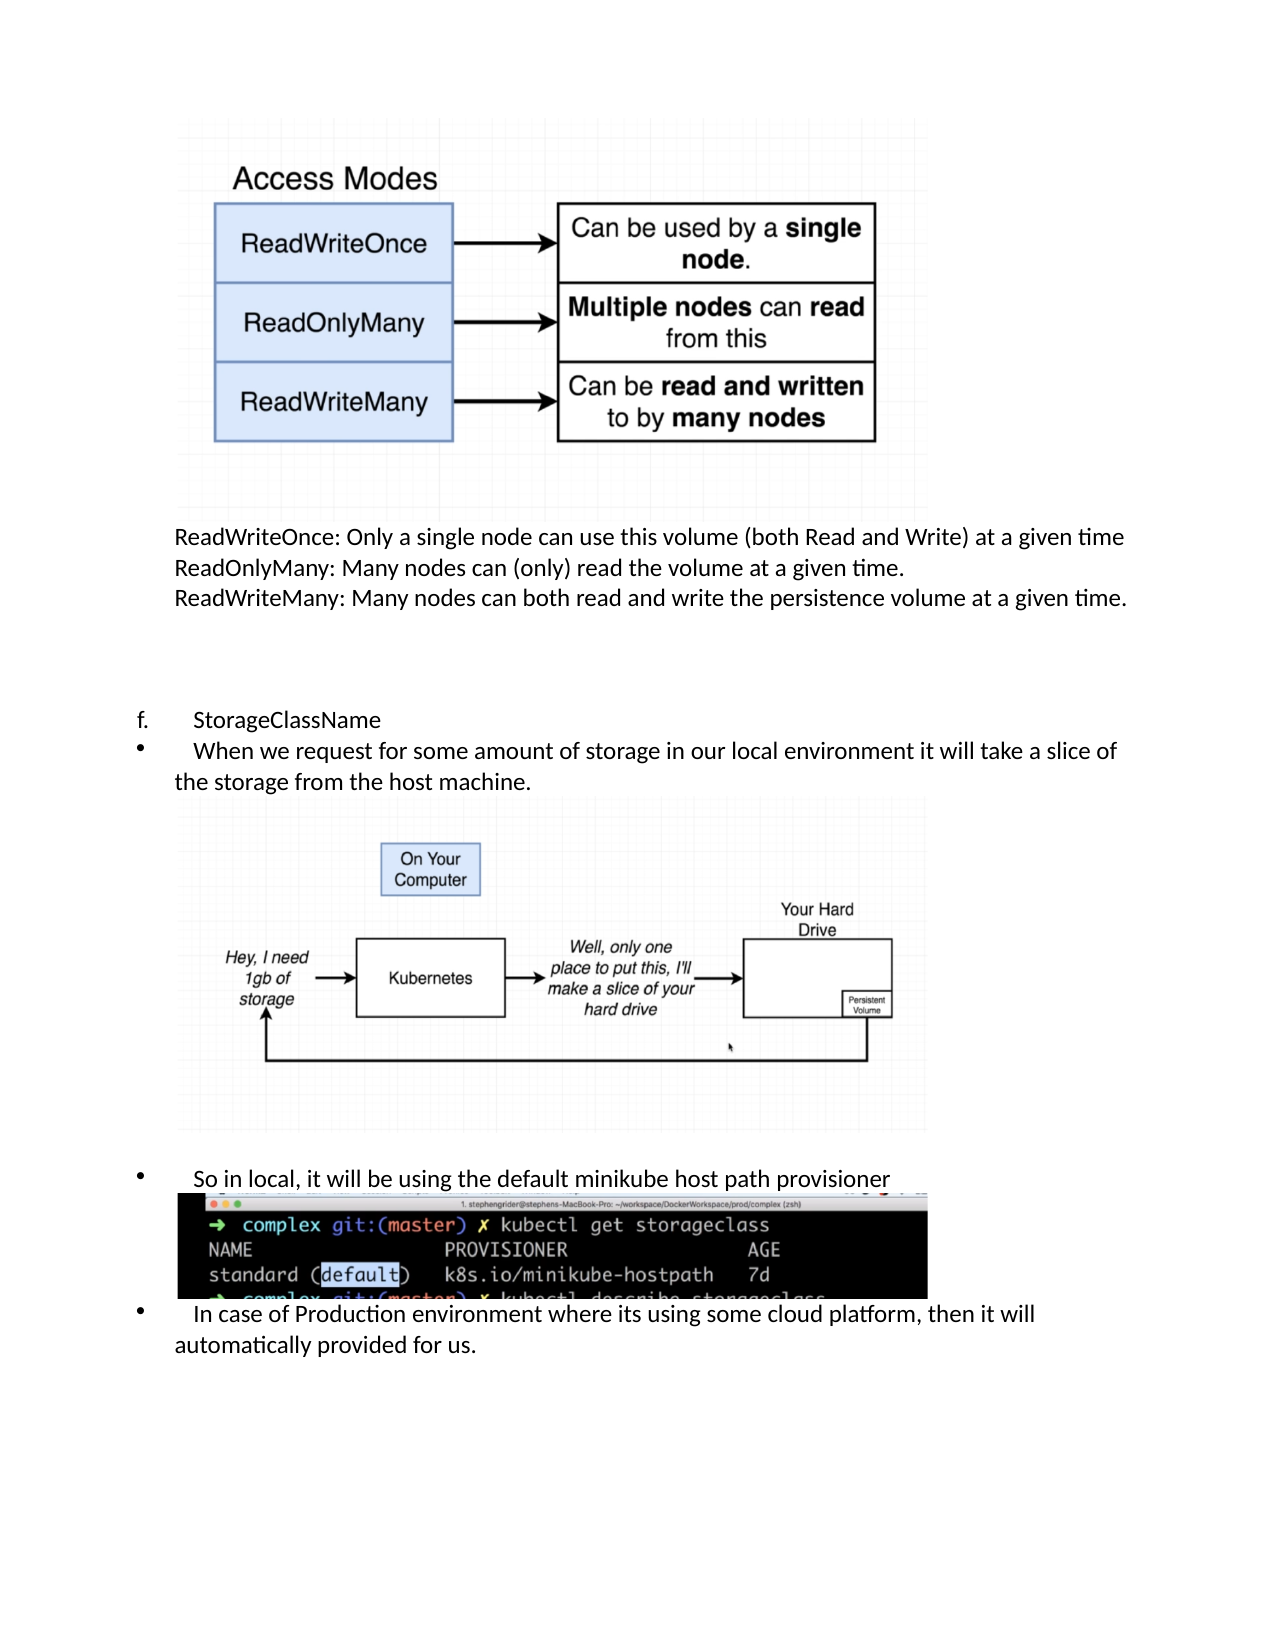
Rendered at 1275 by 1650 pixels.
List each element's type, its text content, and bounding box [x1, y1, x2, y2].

list When we request for some amount of storage in our local environment it will take a slice of the storage from the host machine. [137, 735, 1157, 796]
list StorageClassName [137, 704, 1157, 735]
picture [177, 118, 928, 522]
list So in local, it will be using the default minikube host path provisioner [137, 1163, 1157, 1194]
list In case of Production environment where its using some cloud platform, then it will automatically provided for us. [137, 1299, 1157, 1360]
text ReadWriteOnce: Only a single node can use this volume (both Read and Write) at a given time [174, 521, 1157, 552]
text ReadWriteMany: Many nodes can both read and write the persistence volume at a given time. [174, 582, 1157, 613]
picture [177, 1193, 928, 1299]
text ReadOnlyMany: Many nodes can (only) read the volume at a given time. [174, 552, 1157, 582]
picture [177, 796, 928, 1133]
